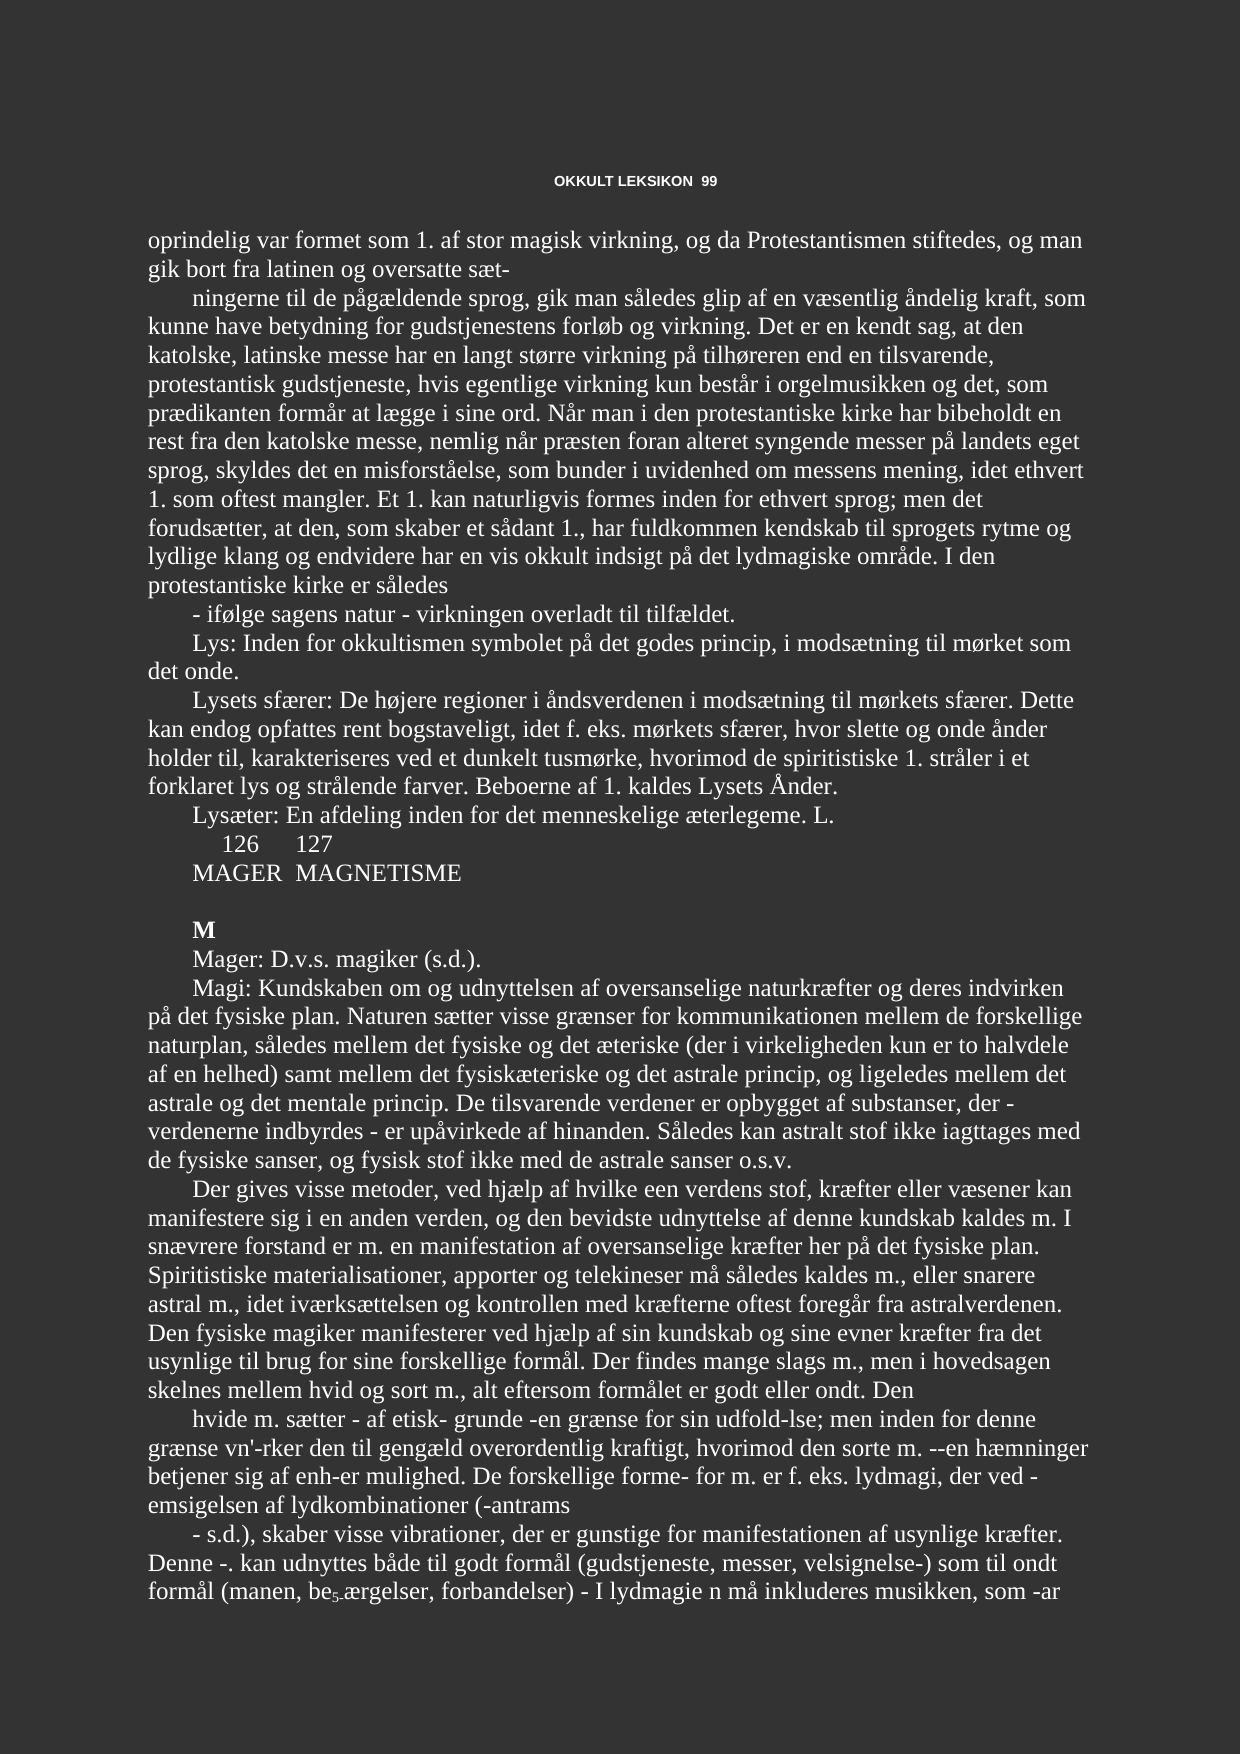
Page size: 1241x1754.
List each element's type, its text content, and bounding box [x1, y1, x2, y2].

text Der gives visse metoder, ved hjælp af hvilke een verdens stof, kræfter eller væsener kan manife­stere sig i en anden verden, og den bevidste udnyttelse af denne kund­skab kaldes m. I snævrere forstand er m. en manifestation af oversanse­lige kræfter her på det fysiske plan. Spiritistiske materialisationer, ap­porter og telekineser må således kaldes m., eller snarere astral m., idet iværksættelsen og kontrollen med kræfterne oftest foregår fra astralverdenen. Den fysiske magi­ker manifesterer ved hjælp af sin kundskab og sine evner kræfter fra det usynlige til brug for sine forskel­lige formål. Der findes mange slags m., men i hovedsagen skelnes mel­lem hvid og sort m., alt eftersom formålet er godt eller ondt. Den [148, 1174, 1092, 1404]
text Magi: Kundskaben om og udnyt­telsen af oversanselige naturkræfter og deres indvirken på det fysiske plan. Naturen sætter visse grænser for kommunikationen mellem de forskellige naturplan, således mel­lem det fysiske og det æteriske (der i virkeligheden kun er to halvdele af en helhed) samt mellem det fysisk­æteriske og det astrale princip, og li­geledes mellem det astrale og det mentale princip. De tilsvarende verdener er opbygget af substanser, der - verdenerne indbyrdes - er upåvirkede af hinanden. Således kan astralt stof ikke iagttages med de fysiske sanser, og fysisk stof ikke med de astrale sanser o.s.v. [148, 973, 1092, 1174]
text Lysæter: En afdeling inden for det menneskelige æterlegeme. L. [148, 800, 1092, 829]
text hvide m. sætter - af etisk- grunde -en grænse for sin udfold-lse; men inden for denne grænse vn'-rker den til gengæld overordentlig kraftigt, hvorimod den sorte m. --en hæm­ninger betjener sig af enh-er mulig­hed. De forskellige forme- for m. er f. eks. lydmagi, der ved -emsigel­sen af lydkombinationer (-antrams [148, 1404, 1092, 1519]
text M [148, 915, 1092, 944]
text Mager: D.v.s. magiker (s.d.). [148, 944, 1092, 973]
text ningerne til de pågældende sprog, gik man således glip af en væsentlig åndelig kraft, som kunne have be­tydning for gudstjenestens forløb og virkning. Det er en kendt sag, at den katolske, latinske messe har en langt større virkning på tilhøreren end en tilsvarende, protestantisk gudstjeneste, hvis egentlige virk­ning kun består i orgelmusikken og det, som prædikanten formår at lægge i sine ord. Når man i den pro­testantiske kirke har bibeholdt en rest fra den katolske messe, nemlig når præsten foran alteret syngende messer på landets eget sprog, skyl­des det en misforståelse, som bun­der i uvidenhed om messens me­ning, idet ethvert 1. som oftest mangler. Et 1. kan naturligvis for­mes inden for ethvert sprog; men det forudsætter, at den, som skaber et sådant 1., har fuldkommen kend­skab til sprogets rytme og lydlige klang og endvidere har en vis okkult indsigt på det lydmagiske område. I den protestantiske kirke er således [148, 283, 1092, 599]
text MAGER MAGNETISME [148, 858, 1092, 886]
text oprindelig var formet som 1. af stor magisk virkning, og da Protestantismen stiftedes, og man gik bort fra latinen og oversatte sæt- [148, 225, 1092, 283]
text 126 127 [148, 829, 1092, 858]
text - s.d.), skaber visse vibrationer, der er gunstige for manifestationen af usynlige kræfter. Denne -. kan ud­nyttes både til godt formål (gudstje­neste, messer, velsignelse-) som til ondt formål (manen, be5-ærgelser, forbandelser) - I lydmagie n må in­kluderes musikken, som -ar [148, 1519, 1092, 1605]
text Lysets sfærer: De højere regioner i åndsverdenen i modsætning til mørkets sfærer. Dette kan endog opfattes rent bogstaveligt, idet f. eks. mørkets sfærer, hvor slette og onde ånder holder til, karakterise­res ved et dunkelt tusmørke, hvor­imod de spiritistiske 1. stråler i et forklaret lys og strålende farver. Beboerne af 1. kaldes Lysets Ånder. [148, 685, 1092, 800]
text - ifølge sagens natur - virkningen overladt til tilfældet. [148, 599, 1092, 628]
text Lys: Inden for okkultismen sym­bolet på det godes princip, i mod­sætning til mørket som det onde. [148, 628, 1092, 685]
